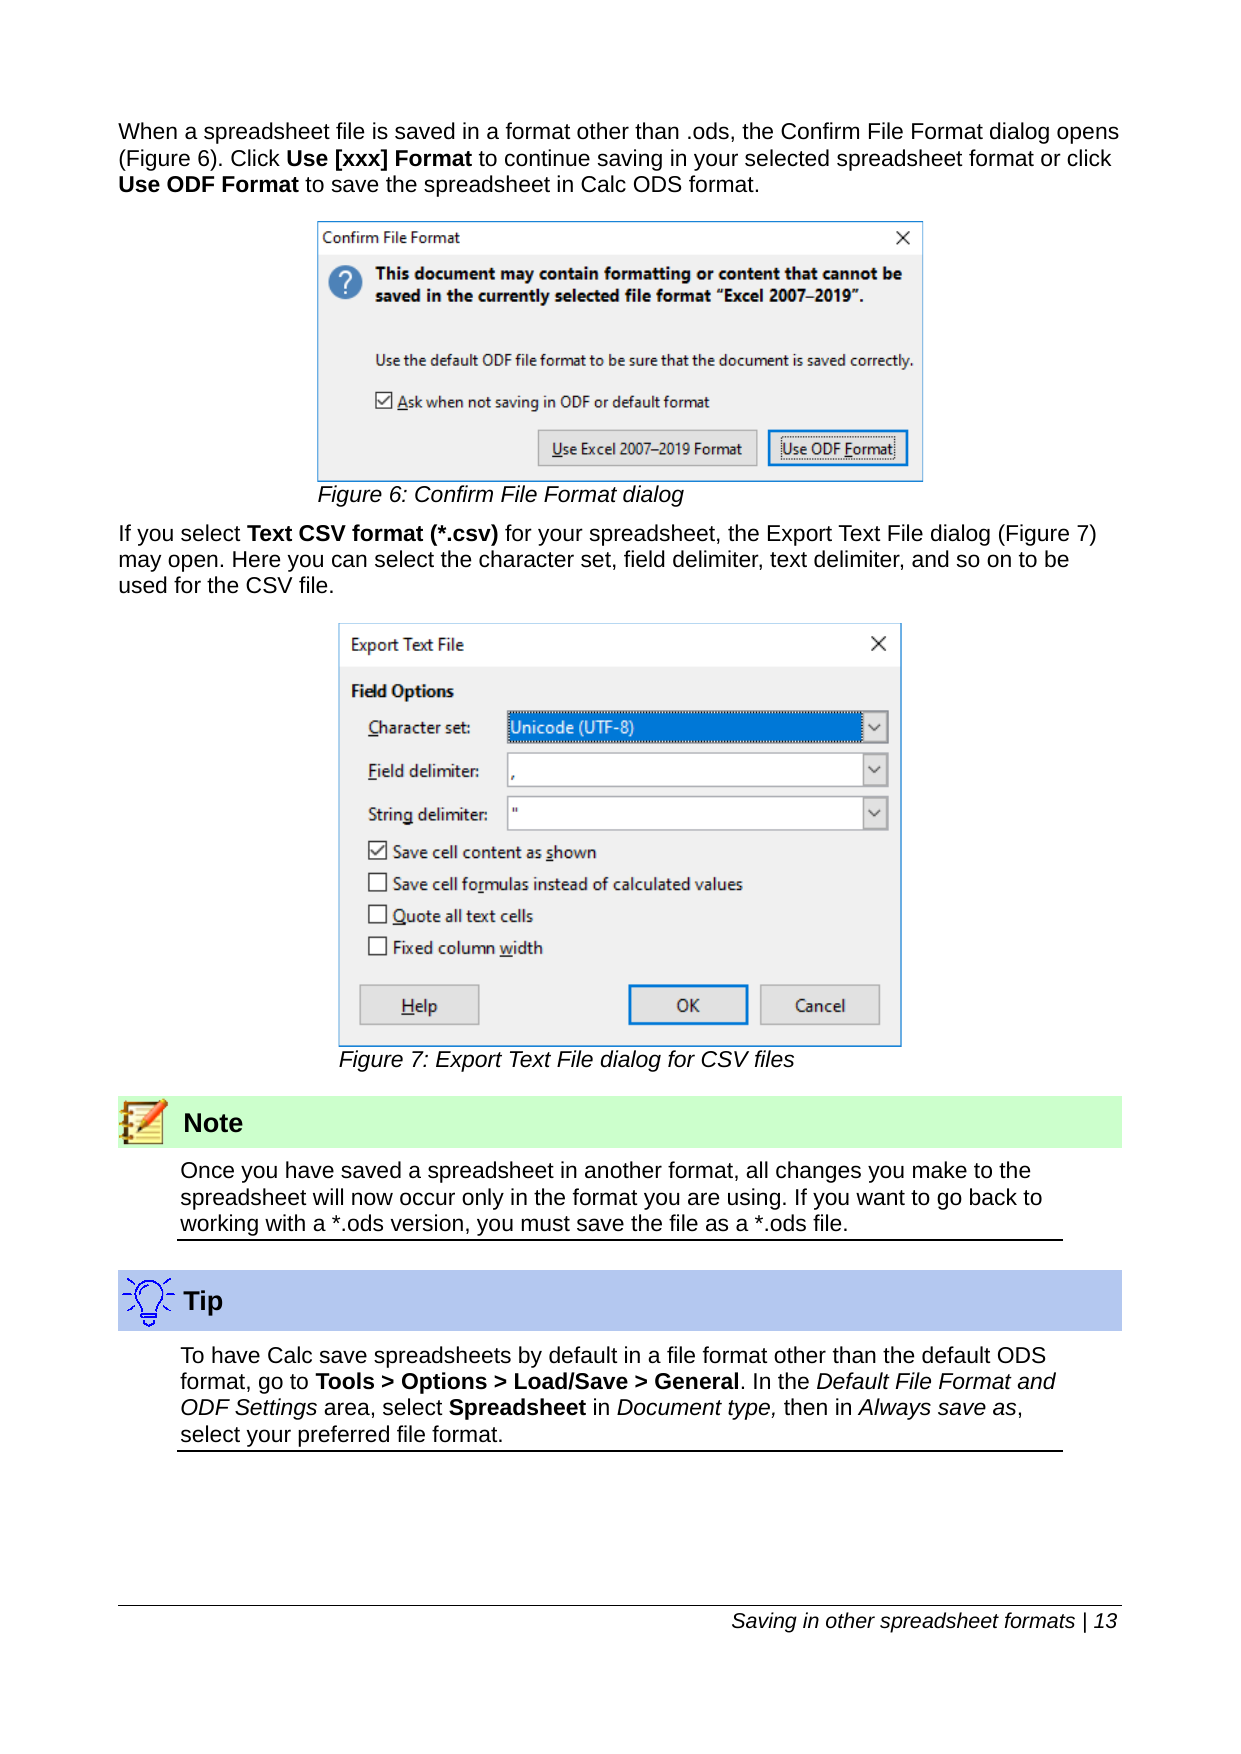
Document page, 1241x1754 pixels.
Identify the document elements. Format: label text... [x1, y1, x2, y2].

text Figure 6: Confirm File Format dialog [317, 482, 923, 507]
text When a spreadsheet file is saved in a format other than .ods, the Confirm File Format dialog opens (Figure 6). Click Use [xxx] Format to continue saving in your selected spreadsheet format or click Use ODF Format to save the spreadsheet in Calc ODS format. [118, 118, 1122, 197]
text To have Calc save spreadsheets by default in a file format other than the default ODS format, go to Tools > Options > Load/Save > General. In the Default File Format and ODF Settings area, select Spreadsheet in Document type, then in Always save as, select your preferred file format. [177, 1339, 1063, 1450]
picture [317, 221, 924, 482]
picture [119, 1097, 170, 1148]
picture [119, 1270, 179, 1331]
text Figure 7: Export Text File dialog for CSV files [338, 1047, 902, 1072]
subtitle Tip [179, 1270, 1122, 1331]
subtitle Note [118, 1096, 1122, 1148]
text Once you have saved a spreadsheet in another format, all changes you make to the spreadsheet will now occur only in the format you are using. If you want to go back to working with a *.ods version, you must save the file as a *.ods file. [177, 1154, 1063, 1239]
text If you select Text CSV format (*.csv) for your spreadsheet, the Export Text File dialog (Figure 7) may open. Here you can select the character set, field delimiter, text delimiter, and so on to be used for the CSV file. [118, 519, 1122, 598]
picture [338, 623, 902, 1047]
